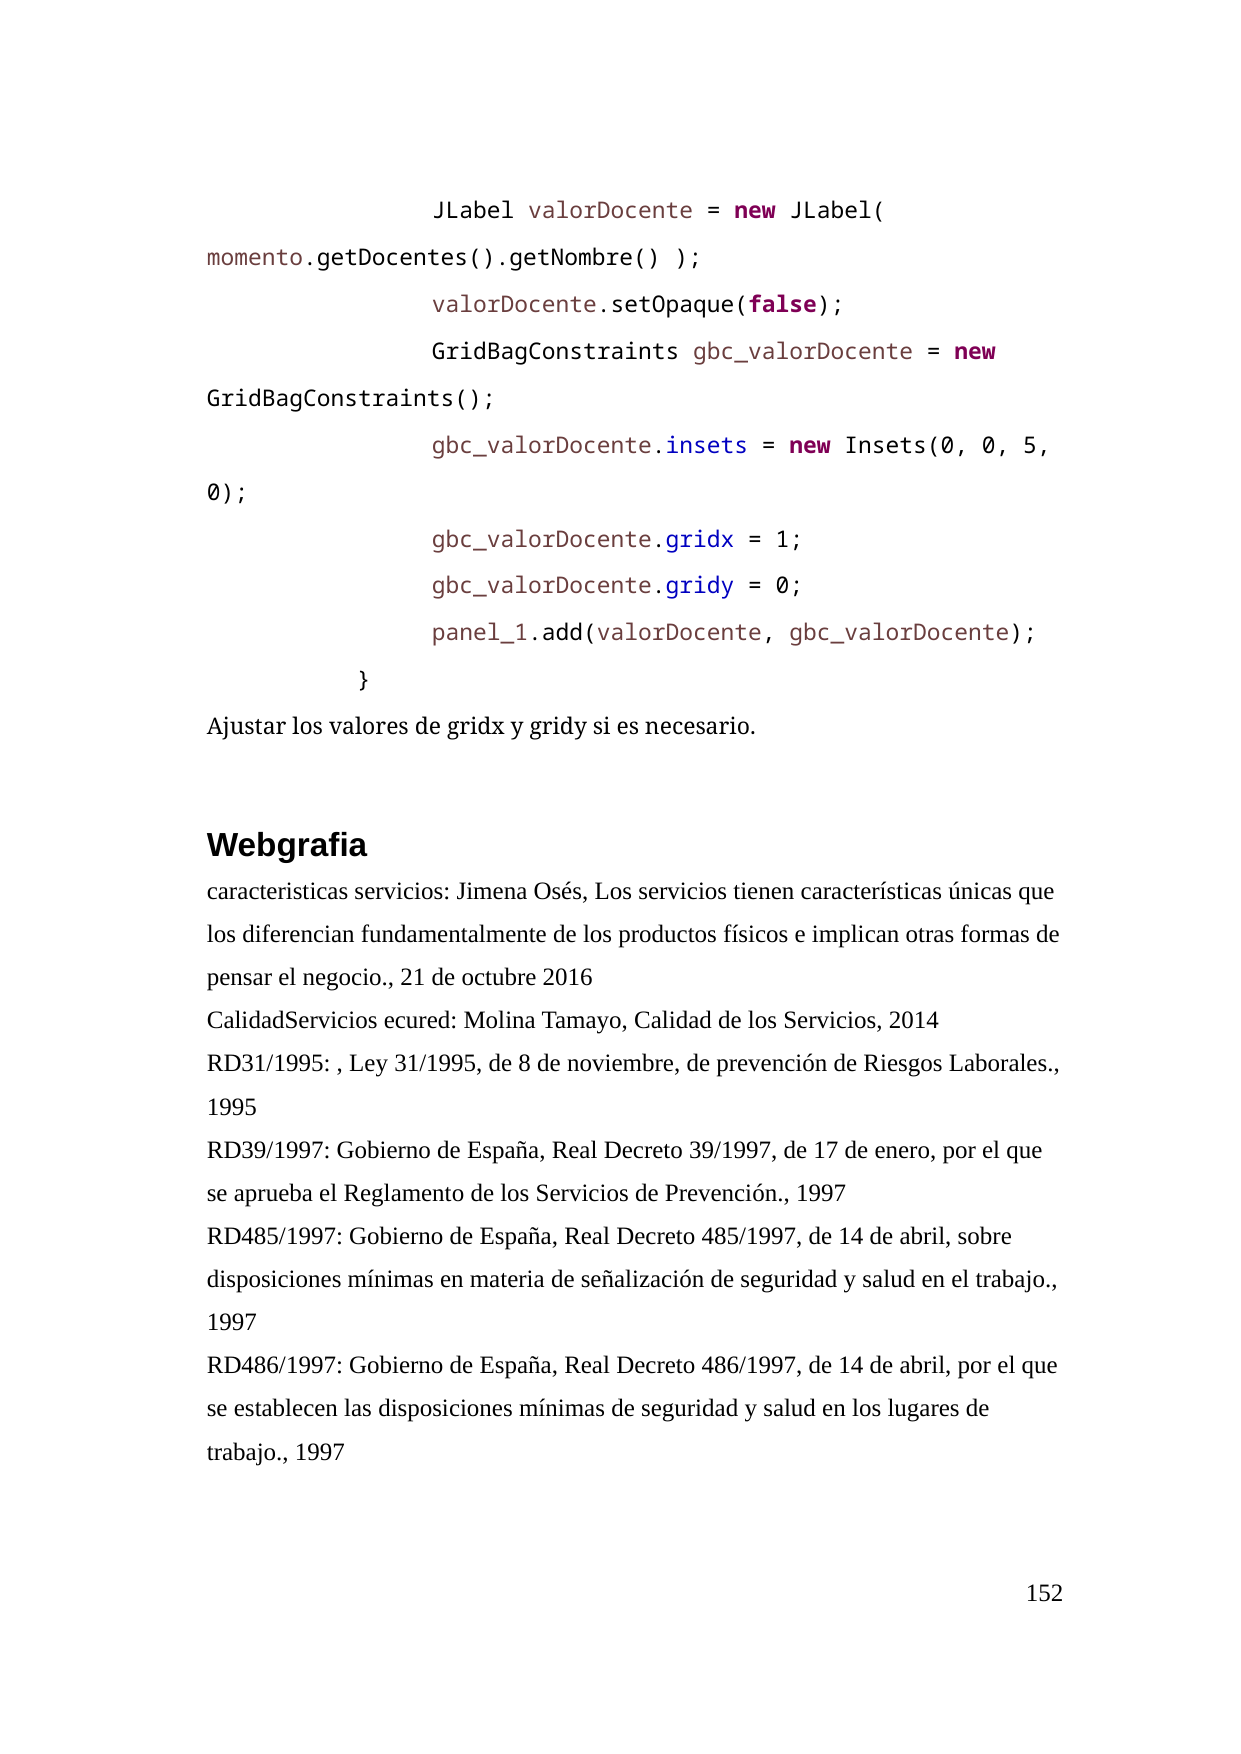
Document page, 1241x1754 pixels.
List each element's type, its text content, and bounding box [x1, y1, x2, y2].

text Ajustar los valores de gridx y gridy si es necesario. [207, 710, 1063, 741]
text RD485/1997: Gobierno de España, Real Decreto 485/1997, de 14 de abril, sobre disposiciones mínimas en materia de señalización de seguridad y salud en el trabajo., 1997 [207, 1221, 1063, 1336]
text gbc_valorDocente.gridy = 0; [207, 569, 1063, 601]
subtitle Webgrafia [207, 825, 1063, 863]
text panel_1.add(valorDocente, gbc_valorDocente); [207, 616, 1063, 648]
text } [207, 663, 1063, 694]
text JLabel valorDocente = new JLabel( momento.getDocentes().getNombre() ); [207, 194, 1063, 273]
text gbc_valorDocente.gridx = 1; [207, 523, 1063, 554]
text caracteristicas servicios: Jimena Osés, Los servicios tienen características únicas que los diferencian fundamentalmente de los productos físicos e implican otras formas de pensar el negocio., 21 de octubre 2016 [207, 876, 1063, 991]
text valorDocente.setOpaque(false); [207, 288, 1063, 319]
text CalidadServicios ecured: Molina Tamayo, Calidad de los Servicios, 2014 [207, 1005, 1063, 1034]
text RD486/1997: Gobierno de España, Real Decreto 486/1997, de 14 de abril, por el que se establecen las disposiciones mínimas de seguridad y salud en los lugares de trabajo., 1997 [207, 1350, 1063, 1465]
text RD31/1995: , Ley 31/1995, de 8 de noviembre, de prevención de Riesgos Laborales., 1995 [207, 1048, 1063, 1120]
text gbc_valorDocente.insets = new Insets(0, 0, 5, 0); [207, 429, 1063, 507]
text GridBagConstraints gbc_valorDocente = new GridBagConstraints(); [207, 335, 1063, 413]
text RD39/1997: Gobierno de España, Real Decreto 39/1997, de 17 de enero, por el que se aprueba el Reglamento de los Servicios de Prevención., 1997 [207, 1135, 1063, 1207]
